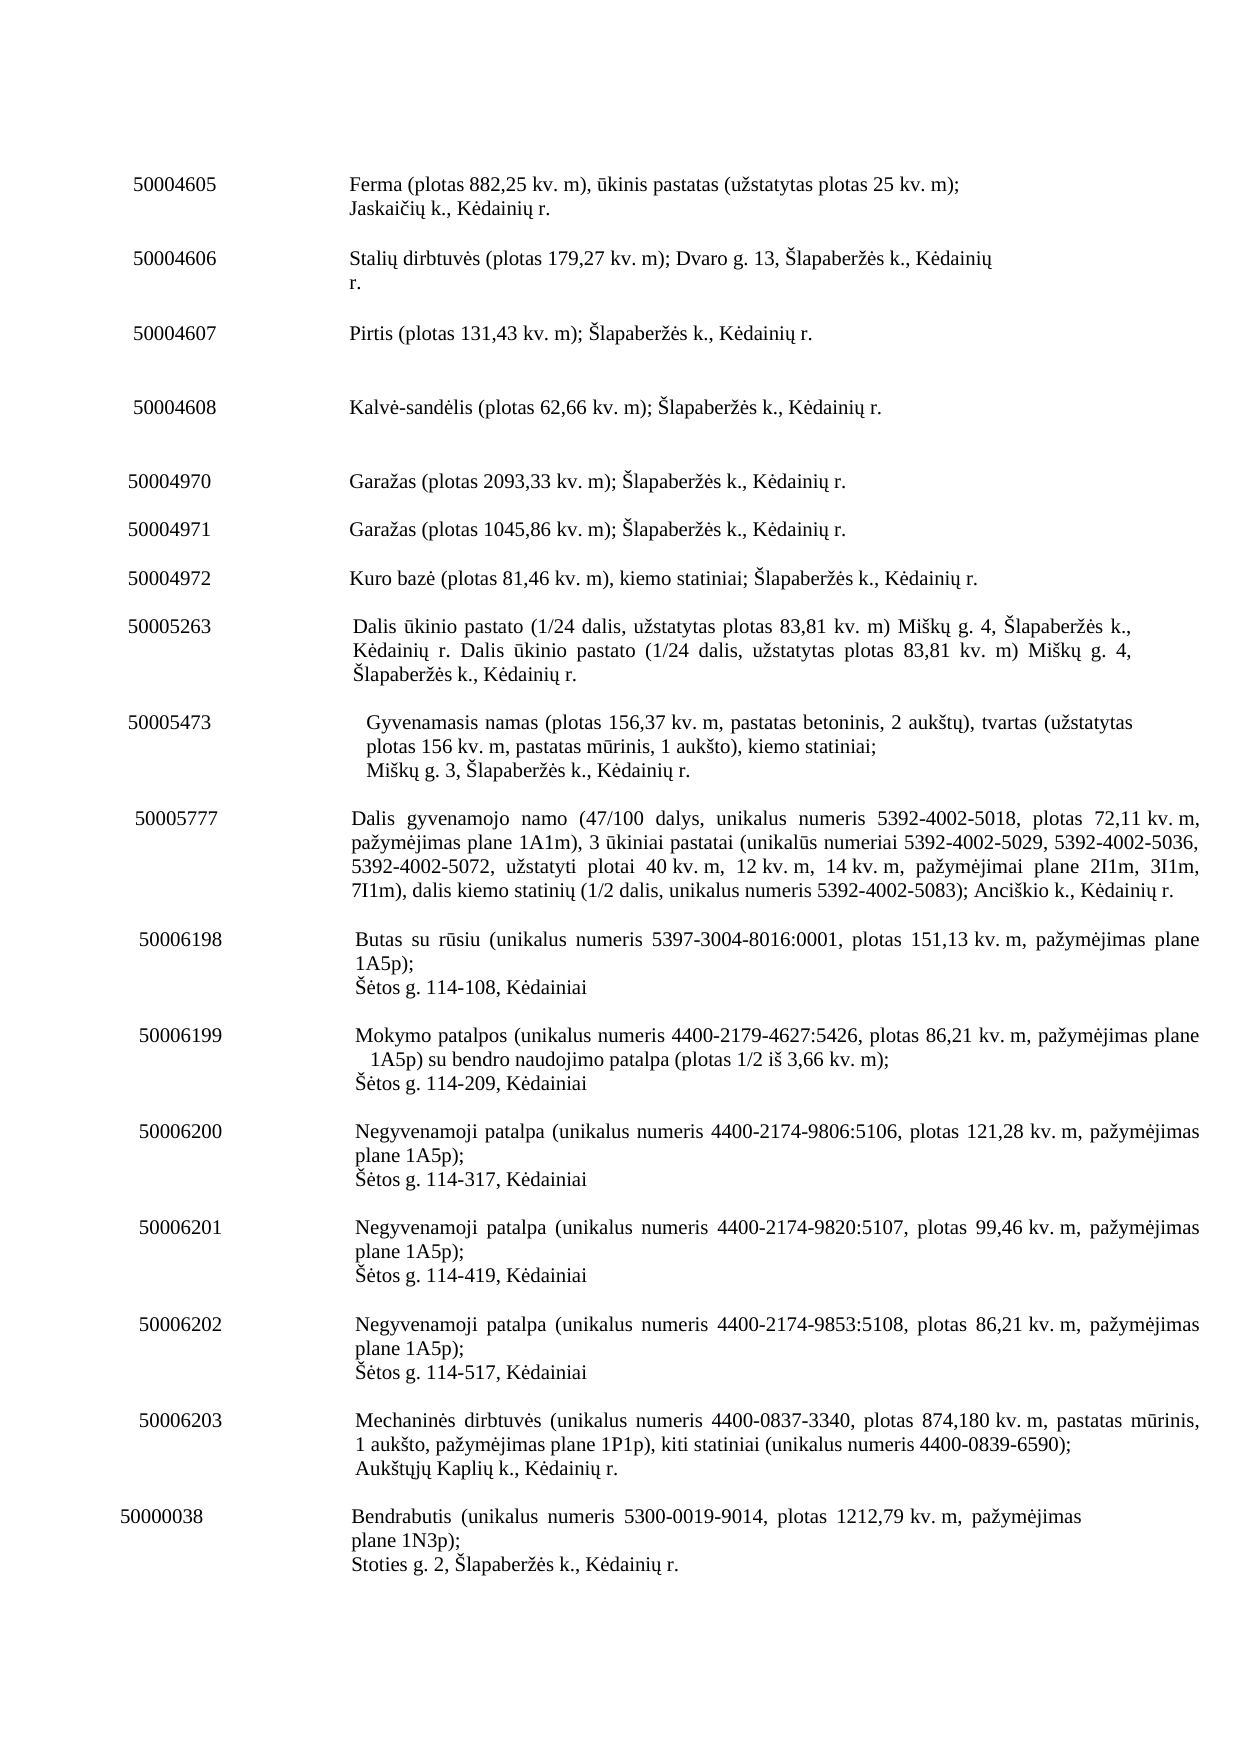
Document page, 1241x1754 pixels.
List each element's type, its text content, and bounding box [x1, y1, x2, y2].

table_cell [1136, 395, 1145, 445]
table_cell [1088, 321, 1093, 371]
table_cell [116, 1215, 122, 1311]
table_cell [1160, 395, 1190, 445]
table_cell [1155, 172, 1160, 222]
table_cell [101, 1215, 116, 1311]
table_cell [101, 222, 116, 246]
table_cell [1155, 566, 1160, 614]
table_cell [1145, 710, 1155, 806]
table_cell [116, 371, 1145, 395]
table_cell Garažas (plotas 2093,33 kv. m); Šlapaberžės k., Kėdainių r. [338, 469, 1145, 517]
table_cell [1155, 1504, 1160, 1600]
table_cell [1145, 566, 1155, 614]
table_cell [1136, 246, 1145, 296]
table_cell [1155, 222, 1160, 246]
table_cell [101, 469, 116, 517]
table_cell [1155, 614, 1160, 710]
table_cell [1093, 246, 1136, 296]
table_cell [1145, 614, 1155, 710]
table_cell [1088, 172, 1093, 222]
table_cell [1088, 395, 1093, 445]
table_cell [116, 1311, 122, 1408]
table_cell [1018, 246, 1063, 296]
table_cell [1190, 222, 1211, 246]
table_cell [1155, 371, 1160, 395]
table_cell [1160, 710, 1190, 806]
table_cell [1190, 172, 1211, 222]
table_cell [1160, 566, 1190, 614]
table_cell Garažas (plotas 1045,86 kv. m); Šlapaberžės k., Kėdainių r. [338, 518, 1145, 566]
table_cell [1063, 172, 1088, 222]
table_cell Pirtis (plotas 131,43 kv. m); Šlapaberžės k., Kėdainių r. [338, 321, 1018, 371]
table_cell [1190, 518, 1211, 566]
table_cell [1145, 296, 1155, 321]
table_cell [1145, 371, 1155, 395]
table_cell [1190, 614, 1211, 710]
table_cell 50005473 [116, 710, 338, 806]
table_cell [101, 926, 116, 1023]
table_cell [1145, 321, 1155, 371]
table_cell 50006202 Negyvenamoji patalpa (unikalus numeris 4400-2174-9853:5108, plotas 86,21 kv. m, pažymėjimas plane 1A5p); Šėtos g. 114-517, Kėdainiai [122, 1311, 1211, 1408]
table_cell [1160, 321, 1190, 371]
table_cell [1155, 148, 1160, 172]
table_cell 50006198 Butas su rūsiu (unikalus numeris 5397-3004-8016:0001, plotas 151,13 kv. m, pažymėjimas plane 1A5p); Šėtos g. 114-108, Kėdainiai [122, 926, 1211, 1023]
table_cell [101, 296, 116, 321]
table_cell [1088, 246, 1093, 296]
table_cell [1145, 222, 1155, 246]
table_cell [101, 1119, 116, 1215]
table_cell [1160, 296, 1190, 321]
table_cell 50006201 Negyvenamoji patalpa (unikalus numeris 4400-2174-9820:5107, plotas 99,46 kv. m, pažymėjimas plane 1A5p); Šėtos g. 114-419, Kėdainiai [122, 1215, 1211, 1311]
table_cell 50005777 Dalis gyvenamojo namo (47/100 dalys, unikalus numeris 5392-4002-5018, plotas 72,11 kv. m, pažymėjimas plane 1A1m), 3 ūkiniai pastatai (unikalūs numeriai 5392-4002-5029, 5392-4002-5036, 5392-4002-5072, užstatyti plotai 40 kv. m, 12 kv. m, 14 kv. m, pažymėjimai plane 2I1m, 3I1m, 7I1m), dalis kiemo statinių (1/2 dalis, unikalus numeris 5392-4002-5083); Anciškio k., Kėdainių r. [101, 806, 1211, 926]
table_cell [101, 518, 116, 566]
table_cell [116, 1023, 122, 1119]
table_cell [1018, 321, 1063, 371]
table_cell 50004970 [116, 469, 338, 517]
table_cell 50004972 [116, 566, 338, 614]
table_cell [116, 296, 1145, 321]
table_cell [1145, 172, 1155, 222]
table_cell [1136, 1504, 1145, 1600]
table_cell [1155, 321, 1160, 371]
table_cell [1190, 246, 1211, 296]
table_cell [1190, 1504, 1211, 1600]
table_cell [1160, 518, 1190, 566]
table_cell [116, 445, 1145, 469]
table_cell [1093, 395, 1136, 445]
table_cell [1018, 172, 1063, 222]
table_cell 50000038 Bendrabutis (unikalus numeris 5300-0019-9014, plotas 1212,79 kv. m, pažymėjimas plane 1N3p); Stoties g. 2, Šlapaberžės k., Kėdainių r. [101, 1504, 1093, 1600]
table_cell 50004608 [116, 395, 338, 445]
table_cell [101, 614, 116, 710]
table_cell [1160, 371, 1190, 395]
table_cell Kalvė-sandėlis (plotas 62,66 kv. m); Šlapaberžės k., Kėdainių r. [338, 395, 1018, 445]
table_cell Ferma (plotas 882,25 kv. m), ūkinis pastatas (užstatytas plotas 25 kv. m); Jaskaičių k., Kėdainių r. [338, 172, 1018, 222]
table_cell [1155, 518, 1160, 566]
table_cell [1160, 1504, 1190, 1600]
table_cell [1155, 710, 1160, 806]
table_cell [1155, 395, 1160, 445]
table_cell [116, 1119, 122, 1215]
table_cell Kuro bazė (plotas 81,46 kv. m), kiemo statiniai; Šlapaberžės k., Kėdainių r. [338, 566, 1145, 614]
table_cell [1190, 148, 1211, 172]
table_cell [1160, 148, 1190, 172]
table_cell [1190, 321, 1211, 371]
table_cell [1063, 321, 1088, 371]
table_cell [1145, 395, 1155, 445]
table_cell 50006200 Negyvenamoji patalpa (unikalus numeris 4400-2174-9806:5106, plotas 121,28 kv. m, pažymėjimas plane 1A5p); Šėtos g. 114-317, Kėdainiai [122, 1119, 1211, 1215]
table_cell 50004606 [116, 246, 338, 296]
table_cell [1145, 1504, 1155, 1600]
table_cell [1136, 321, 1145, 371]
table_cell [101, 172, 116, 222]
table_cell [1155, 296, 1160, 321]
table_cell [1190, 371, 1211, 395]
table_cell [116, 1408, 122, 1504]
table_cell [1190, 445, 1211, 469]
table_cell [101, 1408, 116, 1504]
table_cell [101, 395, 116, 445]
table_cell [1155, 445, 1160, 469]
table_cell [116, 148, 1145, 172]
table_cell [116, 222, 1145, 246]
table_cell 50004605 [116, 172, 338, 222]
table_cell [1160, 246, 1190, 296]
table_cell [1063, 395, 1088, 445]
table_cell [1160, 222, 1190, 246]
table_cell [1160, 614, 1190, 710]
table_cell [1160, 469, 1190, 517]
table_cell [101, 1023, 116, 1119]
table_cell [101, 1311, 116, 1408]
table_cell [1160, 172, 1190, 222]
table_cell [1018, 395, 1063, 445]
table_cell [116, 926, 122, 1023]
table_cell 50006199 Mokymo patalpos (unikalus numeris 4400-2179-4627:5426, plotas 86,21 kv. m, pažymėjimas plane 1A5p) su bendro naudojimo patalpa (plotas 1/2 iš 3,66 kv. m); Šėtos g. 114-209, Kėdainiai [122, 1023, 1211, 1119]
table_cell [1145, 518, 1155, 566]
table_cell [101, 321, 116, 371]
table_cell [101, 445, 116, 469]
table_cell 50004971 [116, 518, 338, 566]
table_cell [1190, 296, 1211, 321]
table_cell [1160, 445, 1190, 469]
table_cell [101, 710, 116, 806]
table_cell [1093, 321, 1136, 371]
table_cell 50005263 [116, 614, 338, 710]
table_cell [101, 566, 116, 614]
table_cell Dalis ūkinio pastato (1/24 dalis, užstatytas plotas 83,81 kv. m) Miškų g. 4, Šlapaberžės k., Kėdainių r. Dalis ūkinio pastato (1/24 dalis, užstatytas plotas 83,81 kv. m) Miškų g. 4, Šlapaberžės k., Kėdainių r. [338, 614, 1145, 710]
table_cell [1145, 148, 1155, 172]
table_cell [1136, 172, 1145, 222]
table_cell [101, 148, 116, 172]
table_cell [1093, 172, 1136, 222]
table_cell [1145, 469, 1155, 517]
table_cell [1063, 246, 1088, 296]
table_cell [1155, 469, 1160, 517]
table_cell 50004607 [116, 321, 338, 371]
table_cell [1145, 246, 1155, 296]
table_cell [1190, 395, 1211, 445]
table_cell [101, 371, 116, 395]
table_cell [1190, 566, 1211, 614]
table_cell [1145, 445, 1155, 469]
table_cell [1190, 710, 1211, 806]
table_cell [1190, 469, 1211, 517]
table_cell [1093, 1504, 1136, 1600]
table_cell Gyvenamasis namas (plotas 156,37 kv. m, pastatas betoninis, 2 aukštų), tvartas (užstatytas plotas 156 kv. m, pastatas mūrinis, 1 aukšto), kiemo statiniai; Miškų g. 3, Šlapaberžės k., Kėdainių r. [338, 710, 1145, 806]
table_cell 50006203 Mechaninės dirbtuvės (unikalus numeris 4400-0837-3340, plotas 874,180 kv. m, pastatas mūrinis, 1 aukšto, pažymėjimas plane 1P1p), kiti statiniai (unikalus numeris 4400-0839-6590); Aukštųjų Kaplių k., Kėdainių r. [122, 1408, 1211, 1504]
table_cell Stalių dirbtuvės (plotas 179,27 kv. m); Dvaro g. 13, Šlapaberžės k., Kėdainių r. [338, 246, 1018, 296]
table_cell [1155, 246, 1160, 296]
table_cell [101, 246, 116, 296]
